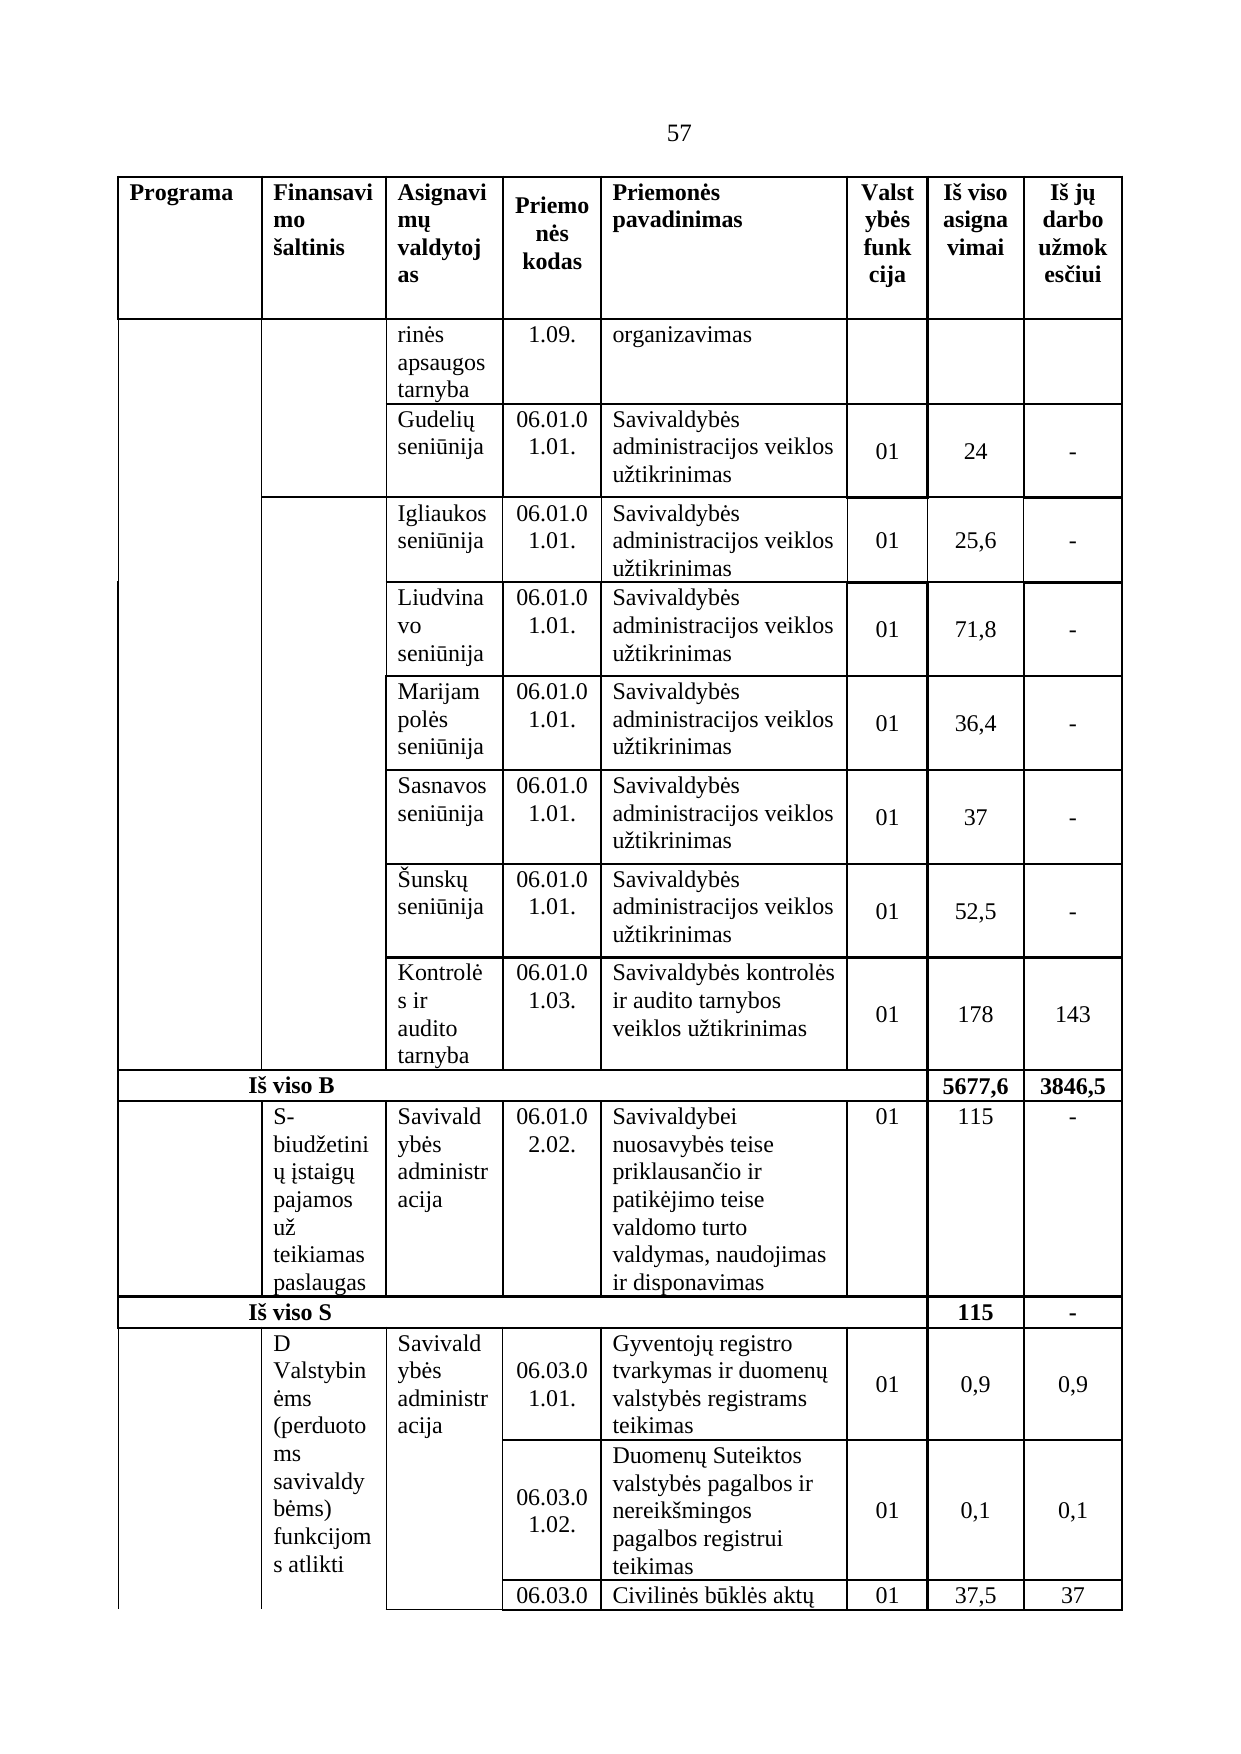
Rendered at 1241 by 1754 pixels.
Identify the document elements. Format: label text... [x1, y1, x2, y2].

table_cell 01 [848, 405, 926, 496]
table_header Priemonės kodas [504, 178, 600, 288]
table_cell [387, 288, 502, 318]
table_cell S-biudžetinių įstaigų pajamos už teikiamas paslaugas [263, 1102, 385, 1295]
table_cell [262, 498, 386, 675]
table_cell 71,8 [929, 583, 1023, 675]
table_cell [119, 581, 261, 1069]
table_cell Savivaldybės administracijos veiklos užtikrinimas [602, 583, 846, 675]
table_cell [929, 320, 1023, 403]
table_cell Iš viso S [119, 1298, 926, 1327]
table_cell 3846,5 [1025, 1071, 1121, 1100]
table_cell [602, 288, 846, 318]
table_cell 06.01.01.01. [504, 771, 600, 863]
table_cell - [1025, 584, 1121, 675]
table_cell [119, 320, 261, 581]
table_header Valstybės funkcija [848, 178, 926, 288]
table_header Iš jų darbo užmokesčiui [1025, 178, 1121, 318]
table_cell Savivaldybės administracija [387, 1329, 502, 1609]
table_cell Igliaukos seniūnija [387, 498, 502, 581]
table_cell 37 [1025, 1581, 1121, 1609]
table_cell 25,6 [928, 498, 1023, 581]
table_cell 37 [929, 771, 1023, 863]
table_cell [263, 288, 385, 318]
table_header Finansavimo šaltinis [263, 178, 385, 288]
table_cell [119, 288, 261, 318]
table_cell [119, 1329, 261, 1609]
table_cell Savivaldybės administracija [387, 1102, 502, 1295]
table_cell - [1025, 865, 1121, 956]
table_cell Civilinės būklės aktų [602, 1581, 846, 1609]
table_cell 01 [848, 1102, 926, 1295]
table_cell Duomenų Suteiktos valstybės pagalbos ir nereikšmingos pagalbos registrui teikimas [602, 1441, 846, 1579]
table_cell 52,5 [929, 865, 1023, 956]
table_cell [848, 288, 926, 318]
table_header Programa [119, 178, 261, 288]
table_cell 37,5 [929, 1581, 1023, 1609]
table_cell 24 [929, 405, 1023, 496]
table_cell Savivaldybės administracijos veiklos užtikrinimas [602, 677, 846, 769]
table_cell 01 [848, 1581, 926, 1609]
table_cell Gudelių seniūnija [387, 405, 502, 496]
table_cell Savivaldybei nuosavybės teise priklausančio ir patikėjimo teise valdomo turto valdymas, naudojimas ir disponavimas [602, 1102, 846, 1295]
table_cell [848, 320, 926, 403]
table_cell 01 [848, 1329, 926, 1439]
table_cell 01 [848, 1441, 926, 1579]
table_cell 115 [929, 1298, 1023, 1327]
table_header Iš viso asignavimai [929, 178, 1023, 318]
table_cell 0,9 [1025, 1329, 1121, 1439]
table_cell [1025, 320, 1121, 403]
table_cell 06.01.01.03. [504, 959, 600, 1069]
table_cell Marijampolės seniūnija [387, 677, 502, 769]
table_cell 01 [848, 959, 926, 1069]
table_cell rinės apsaugos tarnyba [387, 320, 502, 403]
table_cell - [1025, 1298, 1121, 1327]
table_cell 143 [1025, 959, 1121, 1069]
table_cell 01 [848, 865, 926, 956]
table_cell 0,9 [929, 1329, 1023, 1439]
table_cell Savivaldybės administracijos veiklos užtikrinimas [602, 405, 846, 496]
table_header Priemonės pavadinimas [602, 178, 846, 288]
table_cell [119, 1102, 261, 1295]
table_cell 06.01.01.01. [504, 583, 600, 675]
table_cell - [1025, 405, 1121, 496]
table_cell 115 [929, 1102, 1023, 1295]
table_cell 06.01.01.01. [503, 498, 601, 581]
table_cell 06.01.01.01. [504, 677, 600, 769]
table_header Asignavimų valdytojas [387, 178, 502, 288]
table_cell 36,4 [929, 677, 1023, 769]
table_cell [262, 320, 386, 496]
table_cell Šunskų seniūnija [387, 865, 502, 956]
table_cell [504, 288, 600, 318]
table_cell 01 [848, 584, 926, 675]
table_cell Savivaldybės administracijos veiklos užtikrinimas [602, 771, 846, 863]
table_cell Gyventojų registro tvarkymas ir duomenų valstybės registrams teikimas [602, 1329, 846, 1439]
table_cell 1.09. [504, 320, 600, 403]
table_cell 06.01.02.02. [504, 1102, 600, 1295]
table_cell - [1025, 677, 1121, 769]
table_cell Savivaldybės administracijos veiklos užtikrinimas [602, 498, 847, 581]
table_cell Kontrolės ir audito tarnyba [387, 959, 502, 1069]
table_cell organizavimas [602, 320, 846, 403]
table_cell 01 [848, 677, 926, 769]
table_cell - [1024, 499, 1121, 581]
table_cell Liudvinavo seniūnija [387, 583, 502, 675]
table_cell 01 [848, 499, 927, 581]
table_cell 0,1 [929, 1441, 1023, 1579]
table_cell 06.03.01.02. [503, 1441, 600, 1579]
table_cell 0,1 [1025, 1441, 1121, 1579]
table_cell 06.03.0 [503, 1581, 600, 1609]
table_cell [262, 769, 385, 1069]
table_cell - [1025, 771, 1121, 863]
table_cell Sasnavos seniūnija [387, 771, 502, 863]
table_cell 178 [929, 959, 1023, 1069]
table_cell 01 [848, 771, 926, 863]
table_cell - [1025, 1102, 1121, 1295]
table_cell 06.01.01.01. [504, 865, 600, 956]
table_cell 06.01.01.01. [504, 405, 600, 496]
table_cell Iš viso B [119, 1071, 926, 1100]
table_cell Savivaldybės kontrolės ir audito tarnybos veiklos užtikrinimas [602, 959, 846, 1069]
table_cell [262, 675, 385, 769]
table_cell 5677,6 [929, 1071, 1023, 1100]
table_cell 06.03.01.01. [503, 1329, 600, 1439]
table_cell D Valstybinėms (perduotoms savivaldybėms) funkcijoms atlikti [262, 1329, 386, 1609]
table_cell Savivaldybės administracijos veiklos užtikrinimas [602, 865, 846, 956]
